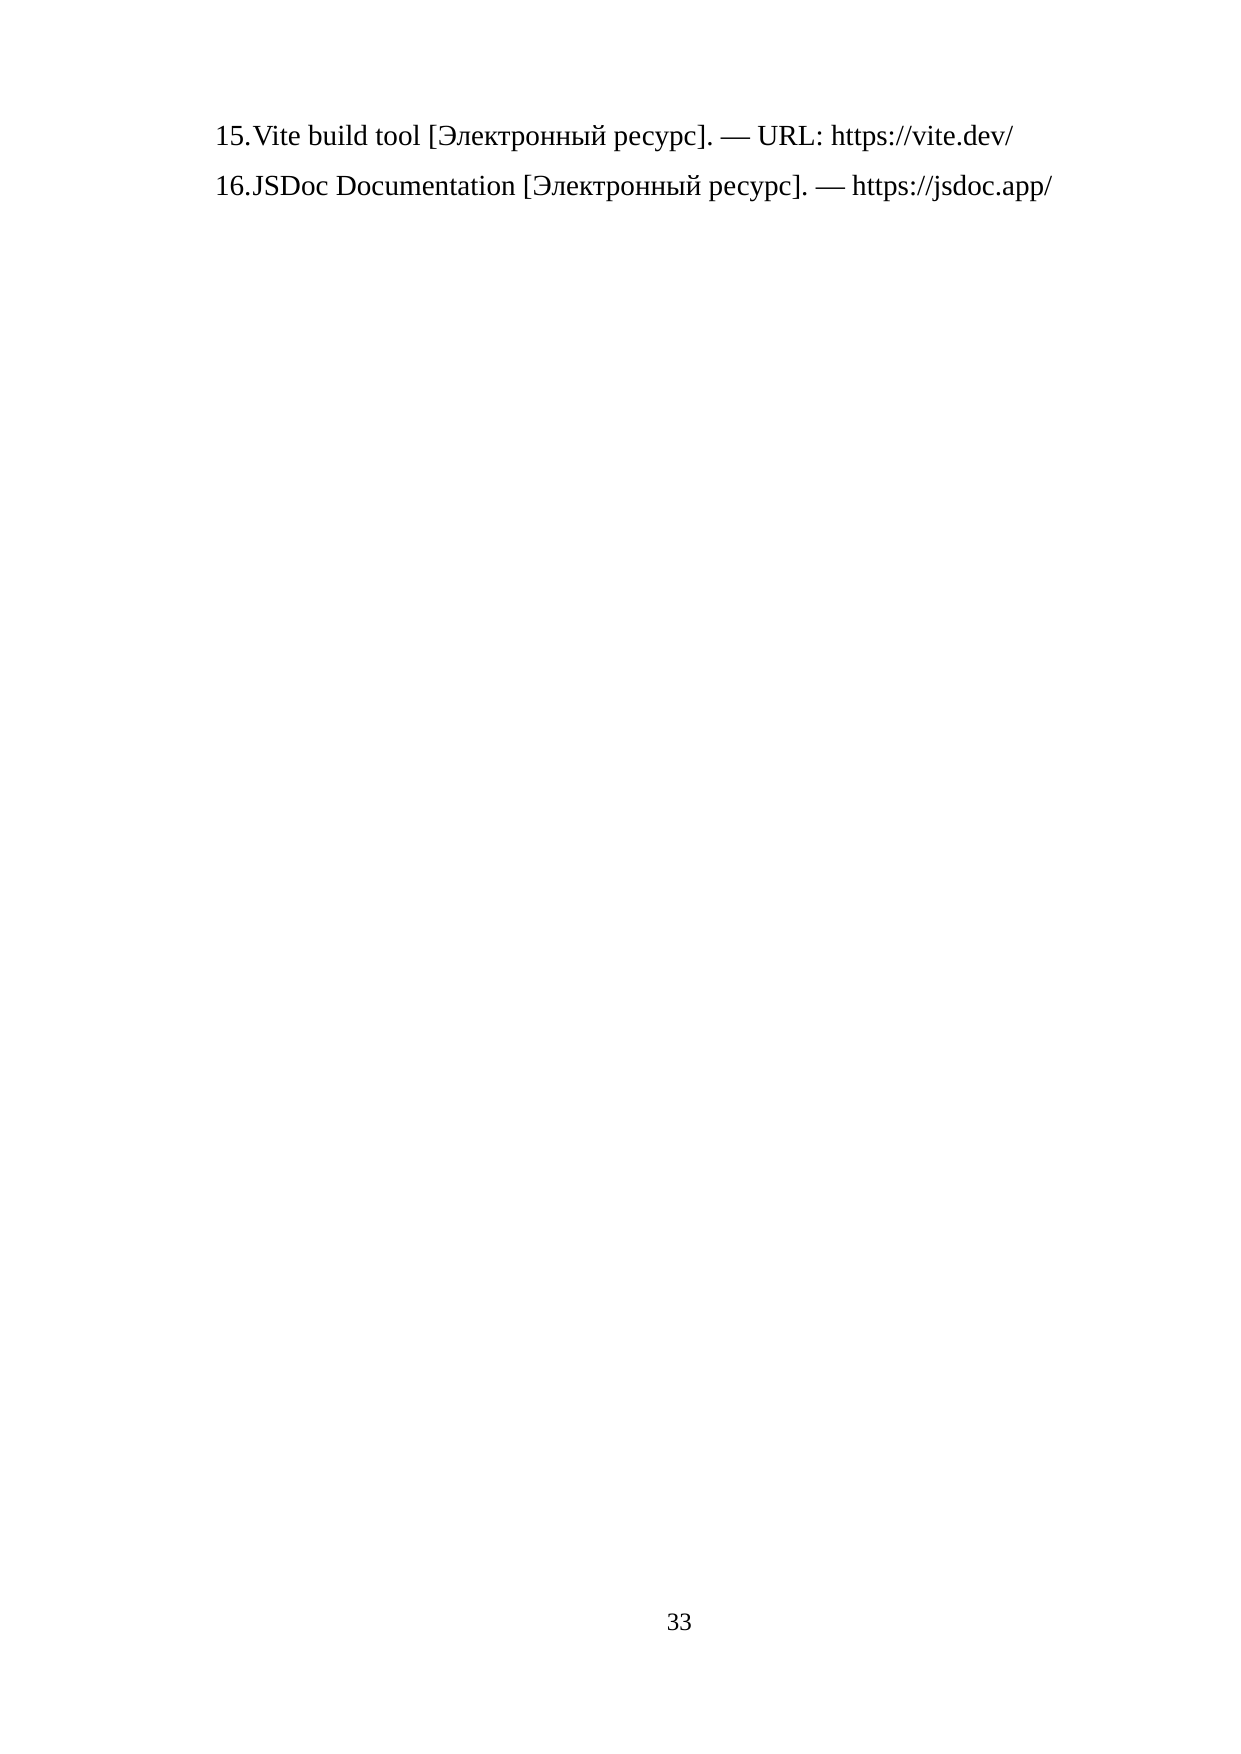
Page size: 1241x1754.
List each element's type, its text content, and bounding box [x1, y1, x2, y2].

list JSDoc Documentation [Электронный ресурс]. — https://jsdoc.app/ [215, 168, 1181, 202]
list Vite build tool [Электронный ресурс]. — URL: https://vite.dev/ [215, 118, 1181, 152]
